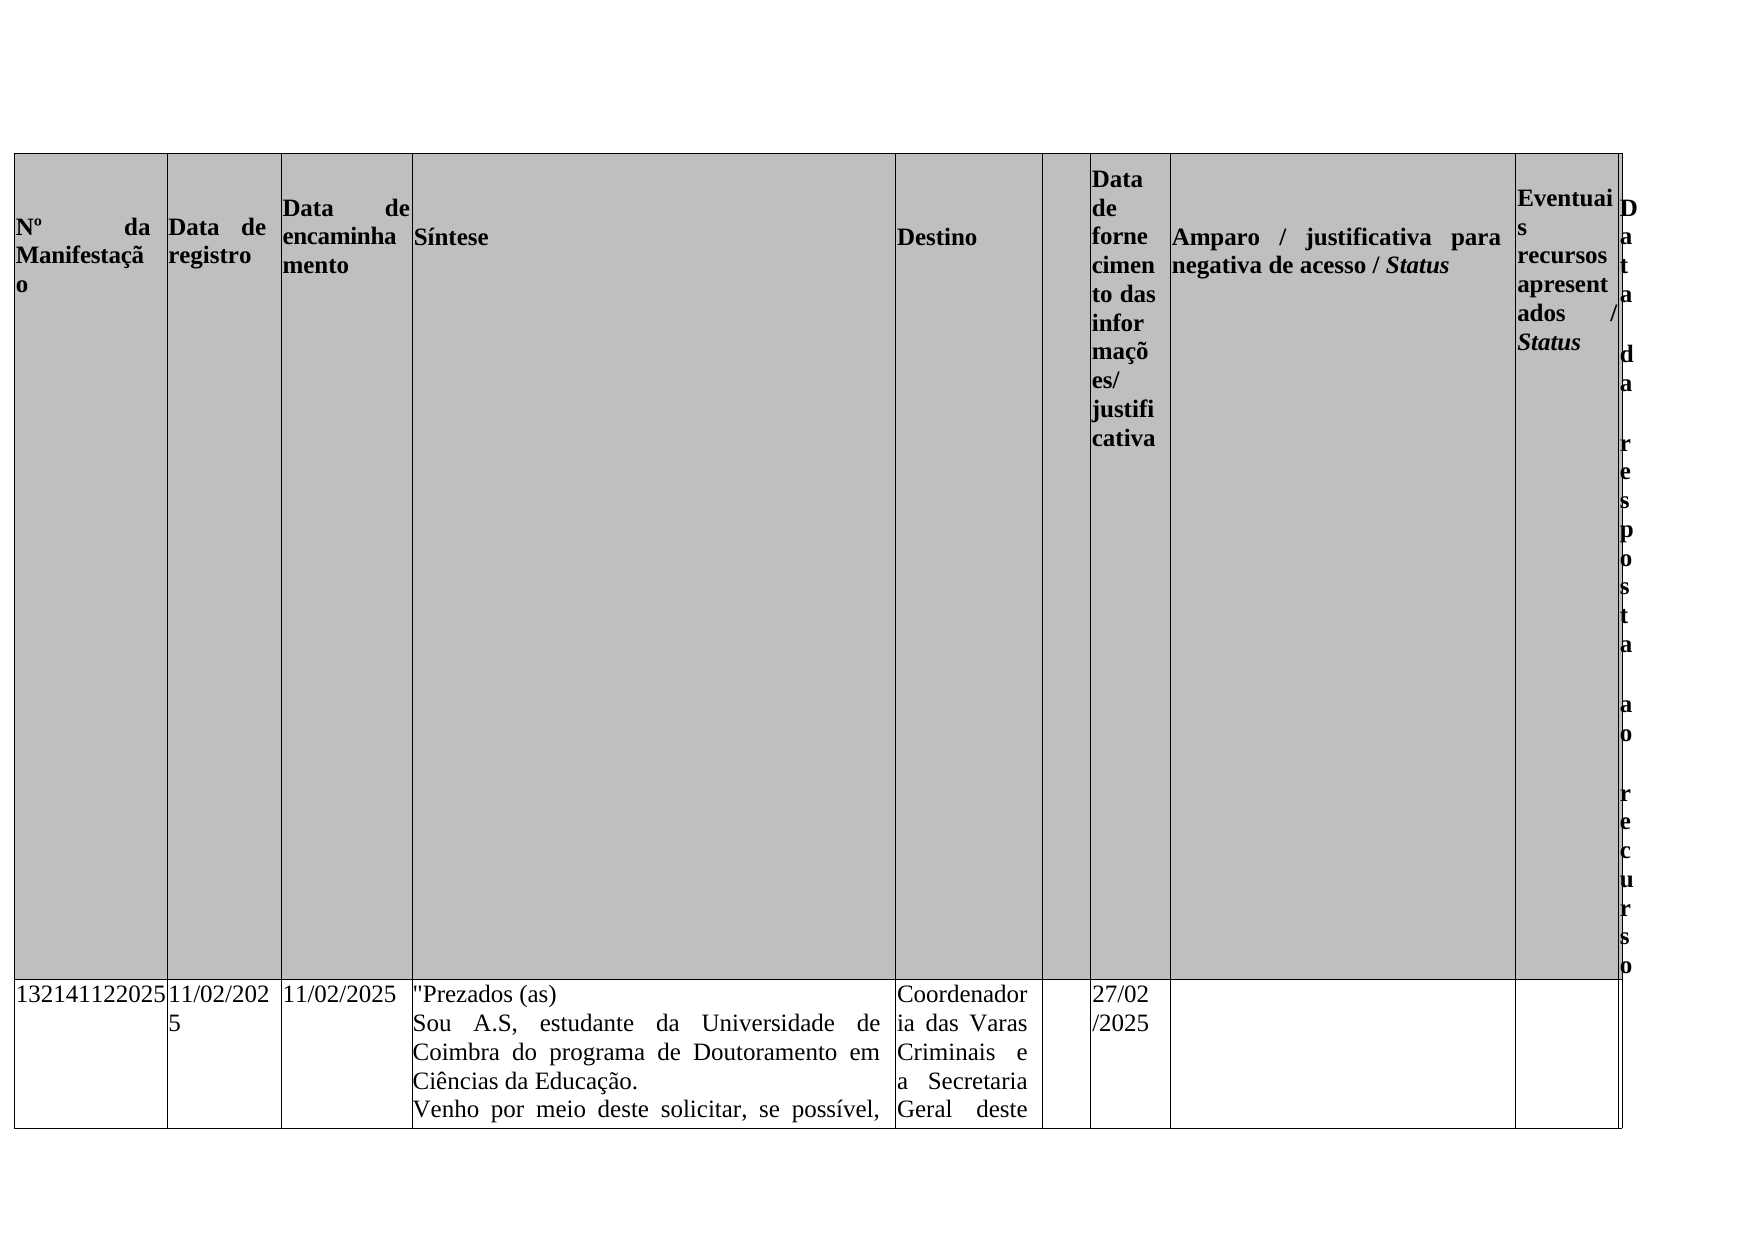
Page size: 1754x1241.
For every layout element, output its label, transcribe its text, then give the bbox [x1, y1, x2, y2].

table_cell [1043, 980, 1090, 1128]
table_cell Coordenadoria das Varas Criminais e a Secretaria Geral deste [896, 980, 1042, 1128]
table_cell 27/02/2025 [1091, 980, 1170, 1128]
table_header Data de encaminha mento [282, 154, 412, 979]
table_header Amparo / justificativa para negativa de acesso / Status [1171, 154, 1515, 979]
table_cell 11/02/2025 [282, 980, 412, 1128]
table_header [1043, 154, 1090, 979]
table_cell [1625, 979, 1745, 1128]
table_header Data de fornecimento das informações/ justificativa [1091, 154, 1170, 979]
table_cell [1171, 980, 1515, 1128]
table_header [1625, 153, 1745, 979]
table_cell 11/02/2025 [168, 980, 281, 1128]
table_cell [1516, 980, 1618, 1128]
table_header Nº da Manifestação [15, 154, 167, 979]
table_header [1625, 201, 1632, 215]
table_header Eventuais recursos apresentados / Status [1516, 154, 1618, 979]
table_header Síntese [413, 154, 895, 979]
table_header Destino [896, 154, 1042, 979]
table_cell "Prezados (as) Sou A.S, estudante da Universidade de Coimbra do programa de Doutoramento em Ciências da Educação. Venho por meio deste solicitar, se possível, [413, 980, 895, 1128]
table_cell 132141122025 [15, 980, 167, 1128]
table_header Data de registro [168, 154, 281, 979]
